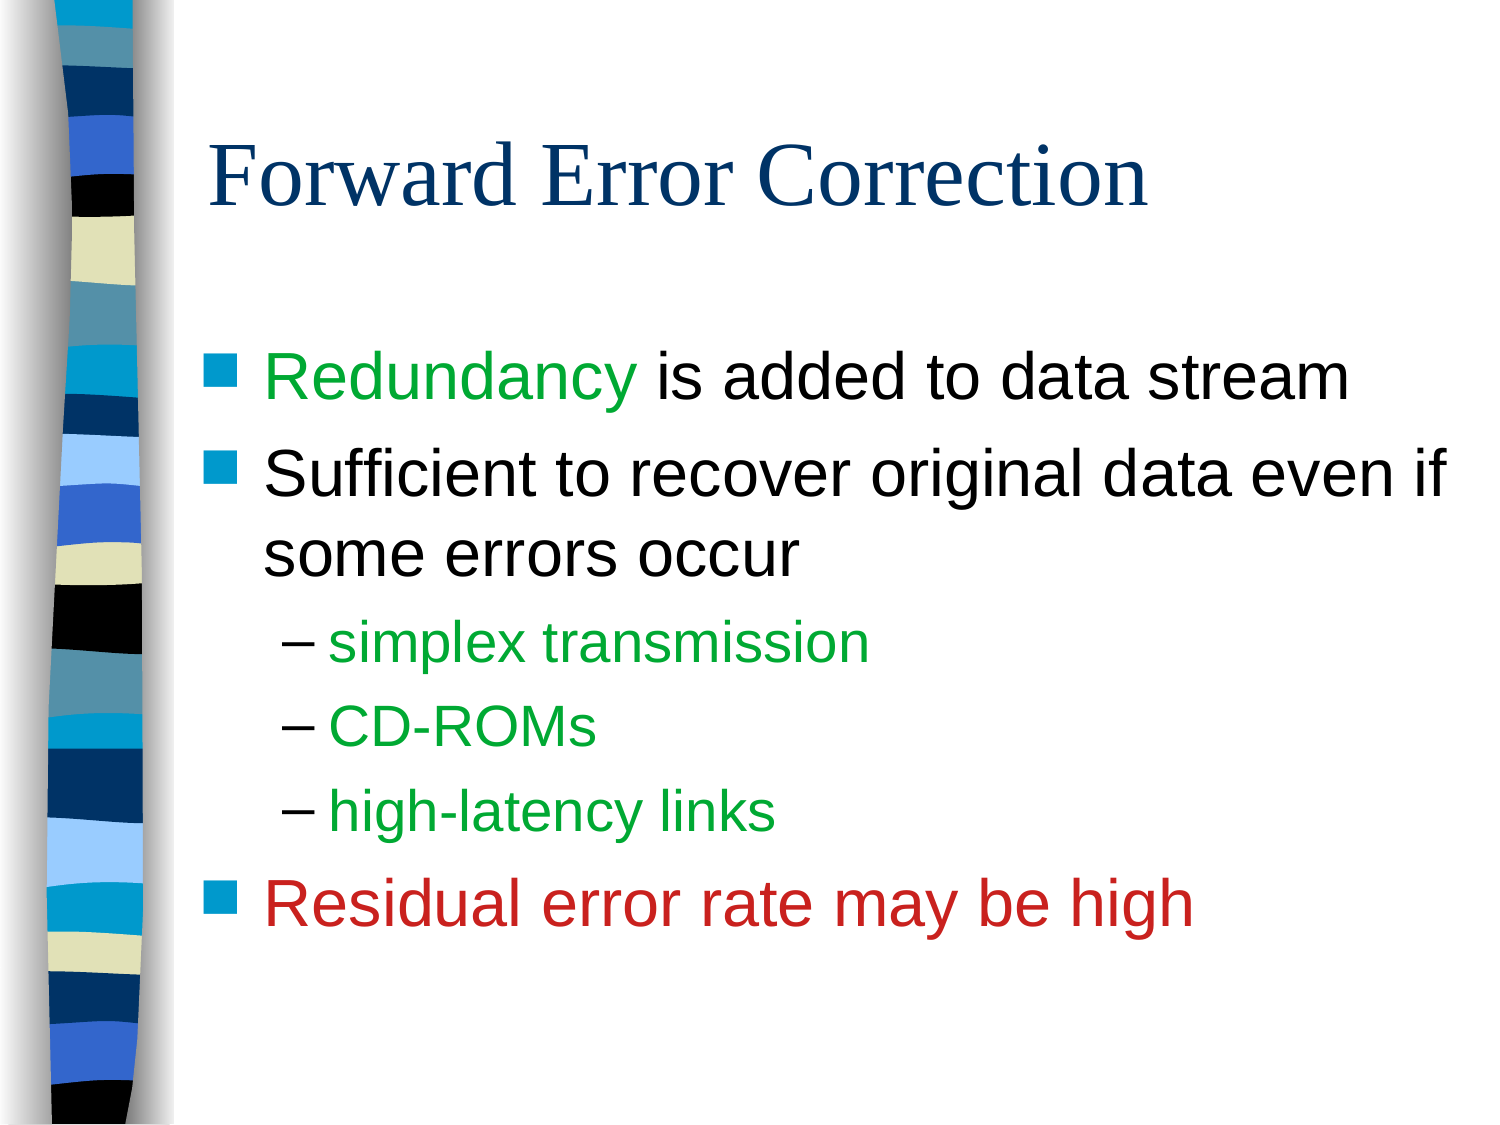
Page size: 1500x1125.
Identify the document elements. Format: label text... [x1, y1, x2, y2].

title Forward Error Correction [192, 74, 1468, 263]
list Redundancy is added to data stream Sufficient to recover original data even if some errors occur simplex transmission CD-ROMs high-latency links Residual error rate may be high [192, 324, 1468, 1000]
